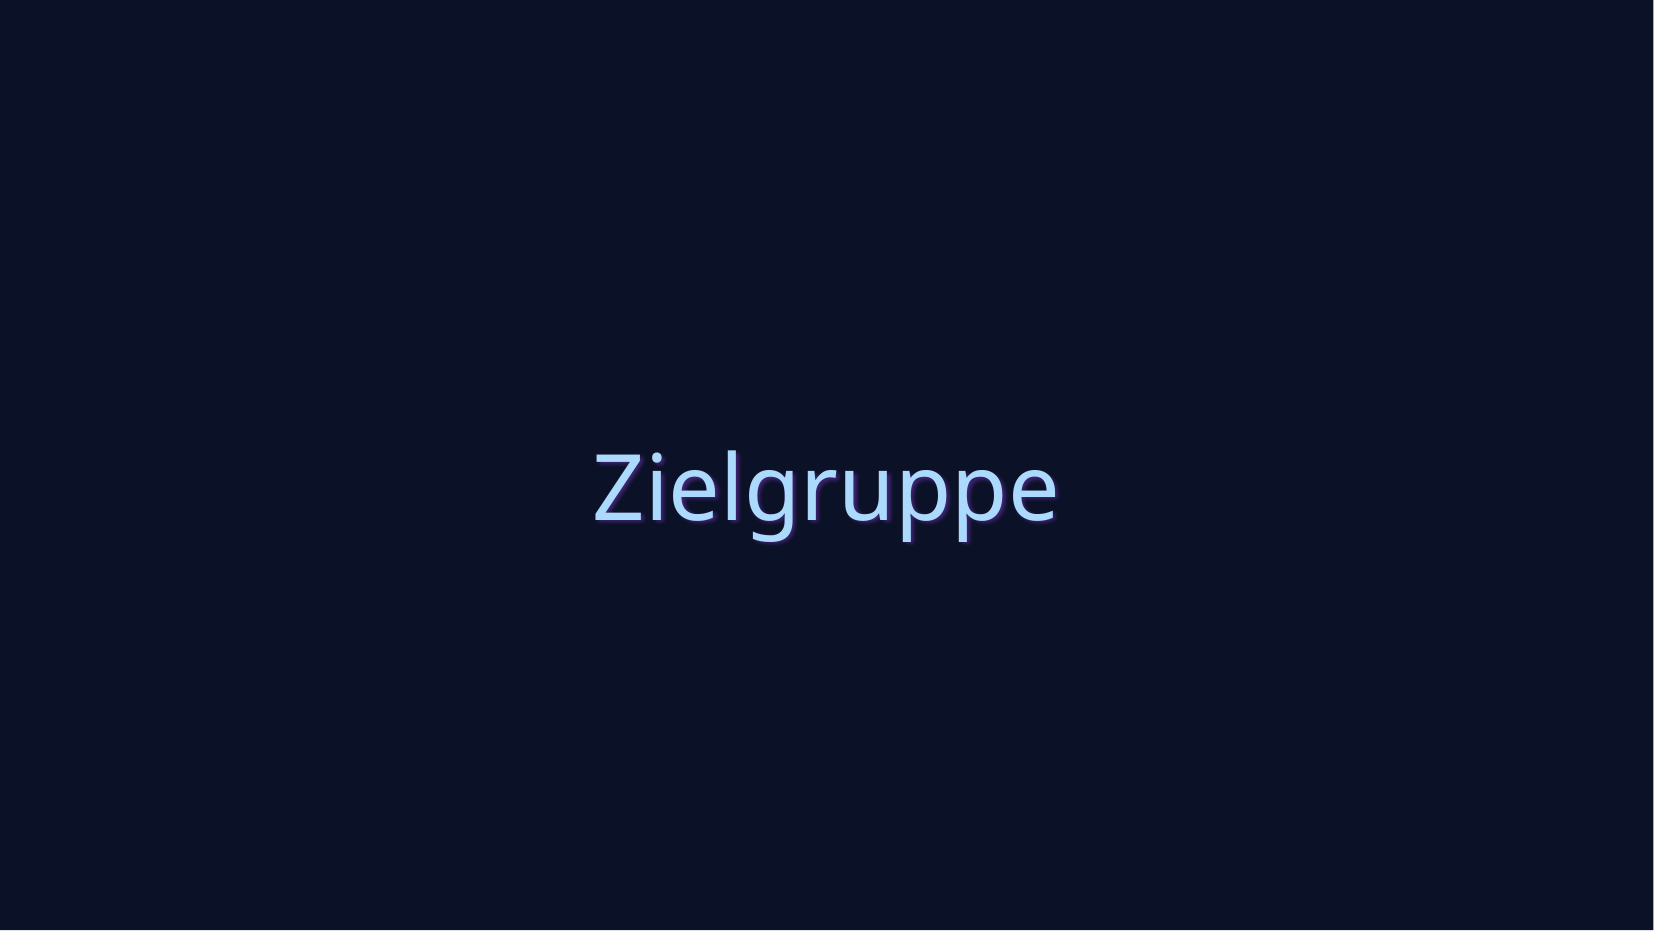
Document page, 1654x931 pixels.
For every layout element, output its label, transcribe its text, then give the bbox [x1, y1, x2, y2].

title Zielgruppe [82, 407, 1571, 563]
